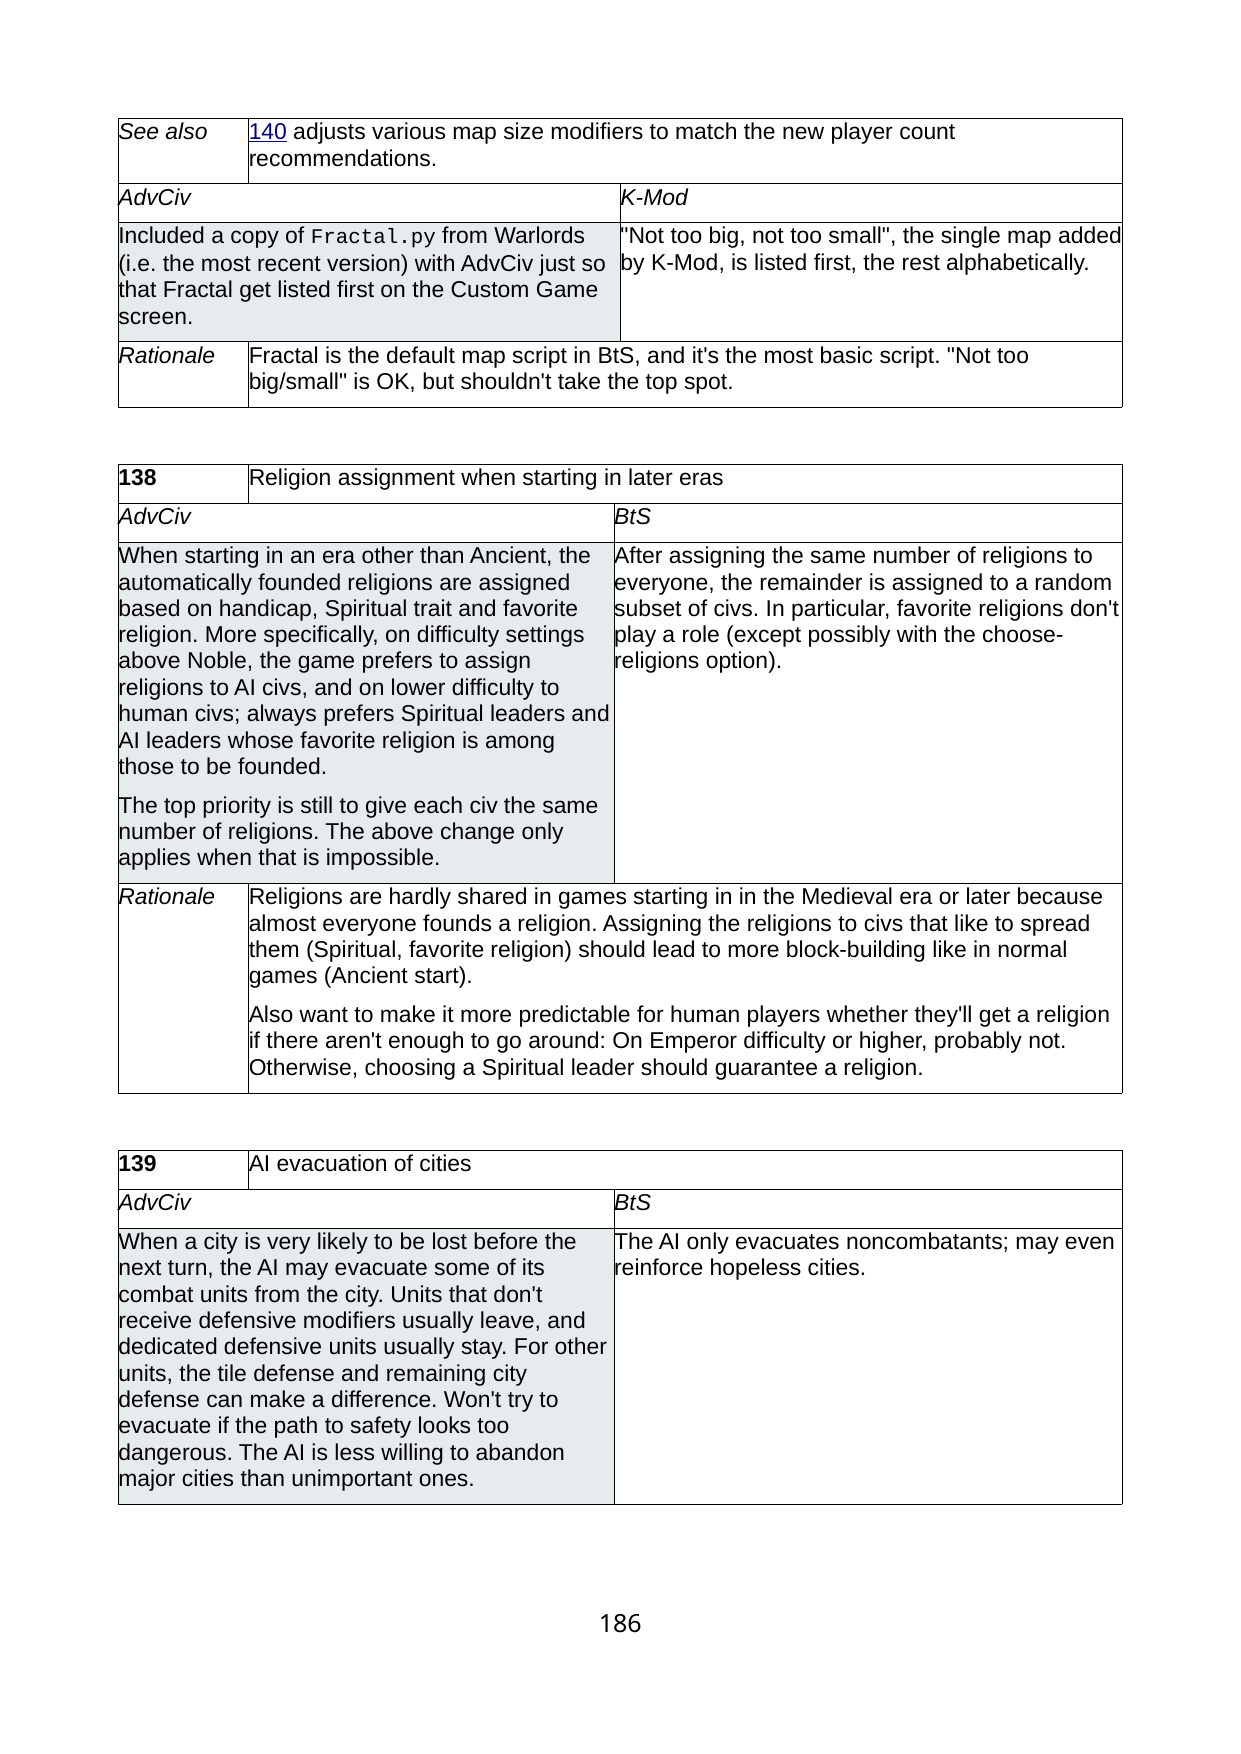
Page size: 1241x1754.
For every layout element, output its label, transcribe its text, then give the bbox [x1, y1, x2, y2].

table_cell BtS [615, 1190, 1122, 1228]
table_cell Fractal is the default map script in BtS, and it's the most basic script. "Not too big/small" is OK, but shouldn't take the top spot. [249, 342, 1122, 407]
table_cell BtS [615, 504, 1122, 542]
table_cell See also [119, 119, 248, 183]
table_cell AdvCiv [119, 1190, 614, 1228]
table_cell When starting in an era other than Ancient, the automatically founded religions are assigned based on handicap, Spiritual trait and favorite religion. More specifically, on difficulty settings above Noble, the game prefers to assign religions to AI civs, and on lower difficulty to human civs; always prefers Spiritual leaders and AI leaders whose favorite religion is among those to be founded. The top priority is still to give each civ the same number of religions. The above change only applies when that is impossible. [119, 543, 614, 883]
table_cell After assigning the same number of religions to everyone, the remainder is assigned to a random subset of civs. In particular, favorite religions don't play a role (except possibly with the choose-religions option). [615, 543, 1122, 883]
table_cell K-Mod [621, 184, 1122, 222]
table_cell AdvCiv [119, 184, 620, 222]
table_header 139 [119, 1151, 248, 1189]
table_header 138 [119, 465, 248, 503]
table_cell Rationale [119, 884, 248, 1092]
table_cell Rationale [119, 342, 248, 407]
table_header Religion assignment when starting in later eras [249, 465, 1122, 503]
table_cell "Not too big, not too small", the single map added by K-Mod, is listed first, the rest alphabetically. [621, 223, 1122, 341]
table_header AI evacuation of cities [249, 1151, 1122, 1189]
table_cell Religions are hardly shared in games starting in in the Medieval era or later because almost everyone founds a religion. Assigning the religions to civs that like to spread them (Spiritual, favorite religion) should lead to more block-building like in normal games (Ancient start). Also want to make it more predictable for human players whether they'll get a religion if there aren't enough to go around: On Emperor difficulty or higher, probably not. Otherwise, choosing a Spiritual leader should guarantee a religion. [249, 884, 1122, 1092]
table_cell AdvCiv [119, 504, 614, 542]
table_cell The AI only evacuates noncombatants; may even reinforce hopeless cities. [615, 1229, 1122, 1504]
table_cell 140 adjusts various map size modifiers to match the new player count recommendations. [249, 119, 1122, 183]
table_cell When a city is very likely to be lost before the next turn, the AI may evacuate some of its combat units from the city. Units that don't receive defensive modifiers usually leave, and dedicated defensive units usually stay. For other units, the tile defense and remaining city defense can make a difference. Won't try to evacuate if the path to safety looks too dangerous. The AI is less willing to abandon major cities than unimportant ones. [119, 1229, 614, 1504]
table_cell Included a copy of Fractal.py from Warlords (i.e. the most recent version) with AdvCiv just so that Fractal get listed first on the Custom Game screen. [119, 223, 620, 341]
